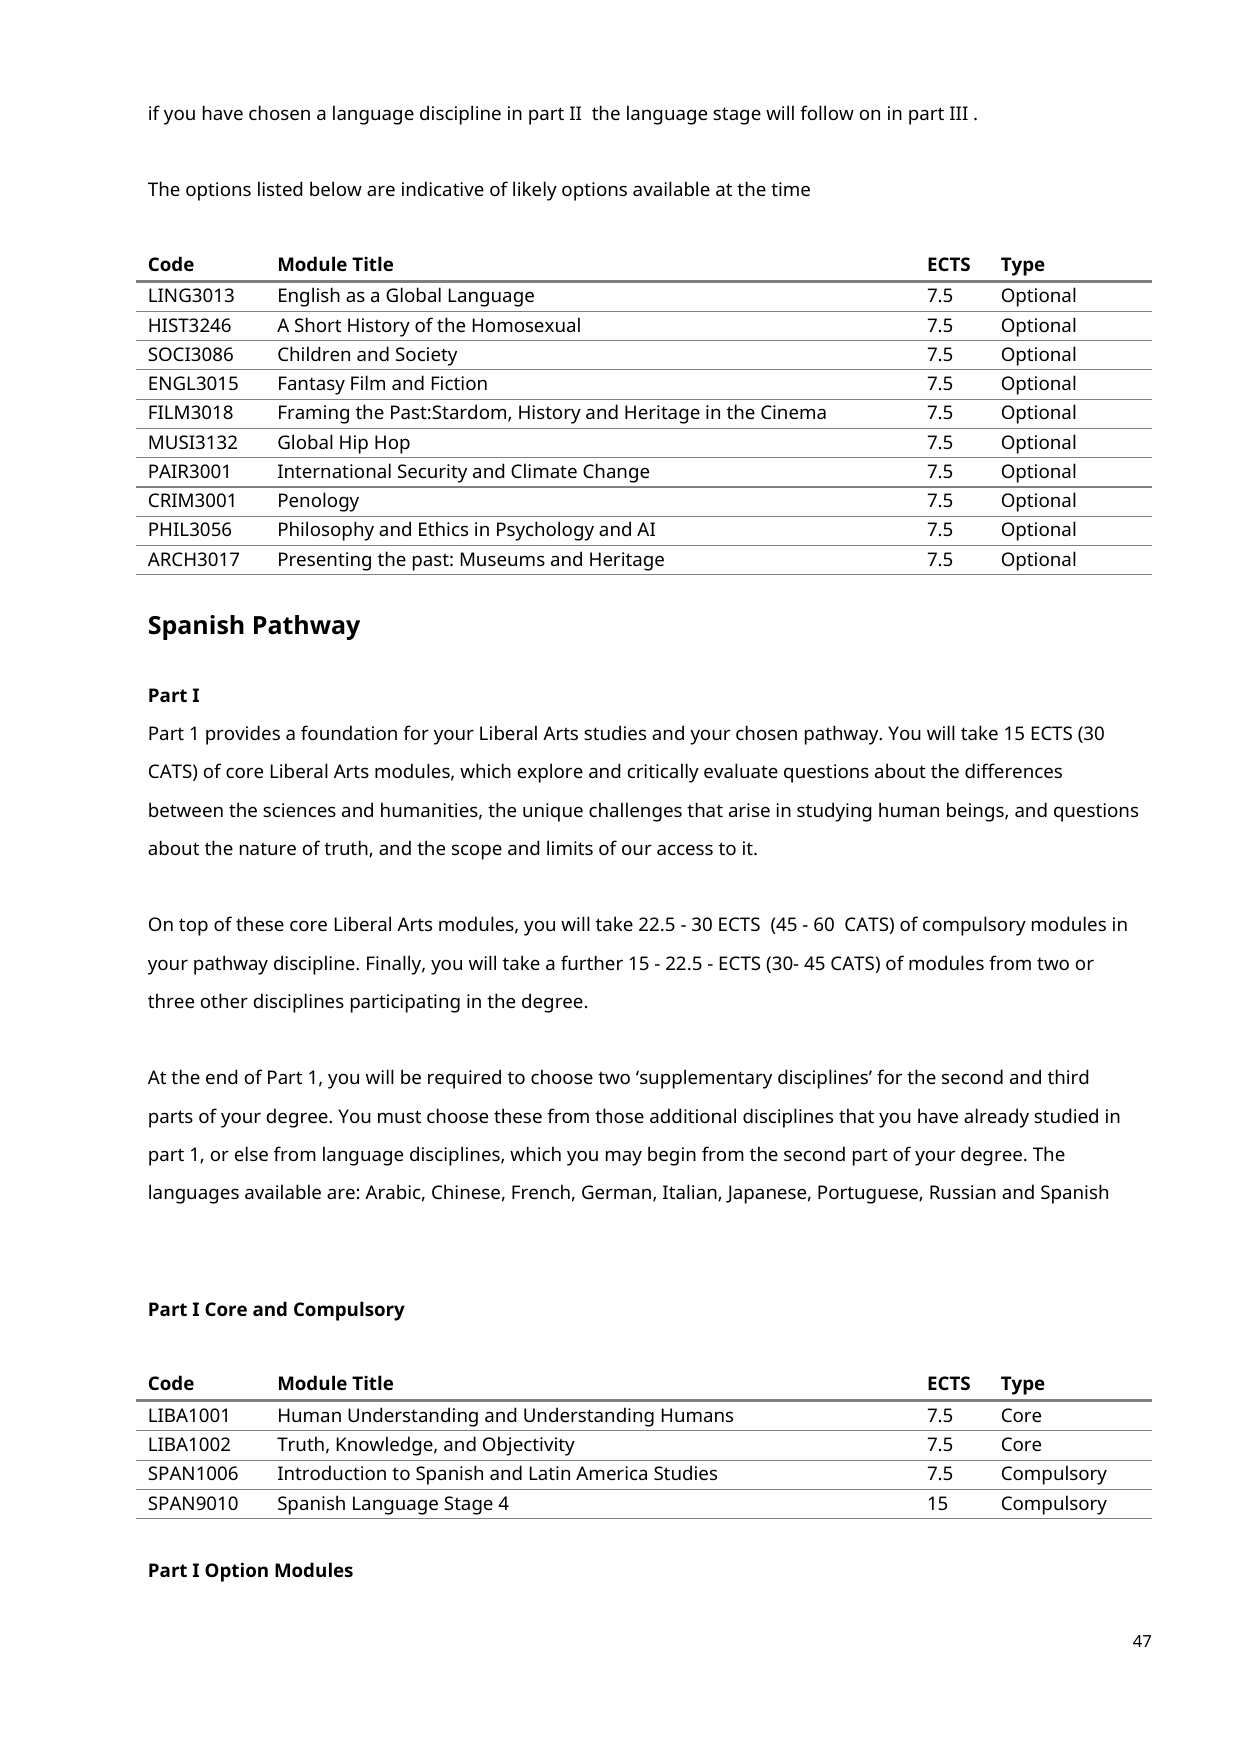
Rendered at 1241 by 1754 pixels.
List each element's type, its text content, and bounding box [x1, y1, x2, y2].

table_cell Philosophy and Ethics in Psychology and AI [266, 517, 916, 545]
table_cell CRIM3001 [136, 488, 266, 516]
table_cell LIBA1001 [136, 1402, 266, 1430]
table_cell Part I Core and Compulsory [136, 1258, 1152, 1371]
table_cell Optional [989, 341, 1152, 369]
table_cell 7.5 [916, 517, 989, 545]
table_cell Optional [989, 517, 1152, 545]
table_cell 7.5 [916, 370, 989, 399]
table_cell LING3013 [136, 283, 266, 311]
table_cell English as a Global Language [266, 283, 916, 311]
table_cell Children and Society [266, 341, 916, 369]
table_cell Compulsory [989, 1461, 1152, 1489]
table_cell 7.5 [916, 1402, 989, 1430]
table_cell Optional [989, 312, 1152, 340]
table_cell Introduction to Spanish and Latin America Studies [266, 1461, 916, 1489]
table_cell Truth, Knowledge, and Objectivity [266, 1431, 916, 1459]
table_cell ARCH3017 [136, 546, 266, 574]
table_cell FILM3018 [136, 400, 266, 428]
table_cell Part I Option Modules [136, 1519, 1152, 1594]
table_cell Core [989, 1431, 1152, 1459]
table_cell 15 [916, 1490, 989, 1518]
table_cell LIBA1002 [136, 1431, 266, 1459]
table_cell PAIR3001 [136, 458, 266, 486]
table_cell MUSI3132 [136, 429, 266, 457]
table_cell Optional [989, 283, 1152, 311]
table_cell Optional [989, 400, 1152, 428]
table_cell if you have chosen a language discipline in part II the language stage will follow on in part III . The options listed below are indicative of likely options available at the time [136, 99, 1152, 251]
table_cell 7.5 [916, 546, 989, 574]
table_cell Penology [266, 488, 916, 516]
table_cell Code [136, 251, 266, 279]
table_cell 7.5 [916, 400, 989, 428]
table_cell HIST3246 [136, 312, 266, 340]
table_cell 7.5 [916, 283, 989, 311]
table_cell Optional [989, 546, 1152, 574]
table_cell Module Title [266, 251, 916, 279]
table_cell 7.5 [916, 488, 989, 516]
table_cell ECTS [916, 251, 989, 279]
table_cell 7.5 [916, 1431, 989, 1459]
table_cell Compulsory [989, 1490, 1152, 1518]
table_cell Optional [989, 458, 1152, 486]
table_cell SPAN1006 [136, 1461, 266, 1489]
table_cell International Security and Climate Change [266, 458, 916, 486]
table_cell 7.5 [916, 458, 989, 486]
table_cell Optional [989, 429, 1152, 457]
table_cell 7.5 [916, 429, 989, 457]
table_cell Spanish Pathway [136, 575, 1152, 644]
table_cell Type [989, 251, 1152, 279]
table_cell 7.5 [916, 1461, 989, 1489]
table_cell SPAN9010 [136, 1490, 266, 1518]
table_cell Module Title [266, 1371, 916, 1399]
table_cell Optional [989, 488, 1152, 516]
table_cell Presenting the past: Museums and Heritage [266, 546, 916, 574]
table_cell Code [136, 1371, 266, 1399]
table_cell Human Understanding and Understanding Humans [266, 1402, 916, 1430]
table_cell A Short History of the Homosexual [266, 312, 916, 340]
table_cell Optional [989, 370, 1152, 399]
table_cell Global Hip Hop [266, 429, 916, 457]
table_cell SOCI3086 [136, 341, 266, 369]
table_cell Type [989, 1371, 1152, 1399]
table_cell Framing the Past:Stardom, History and Heritage in the Cinema [266, 400, 916, 428]
table_cell ECTS [916, 1371, 989, 1399]
table_cell PHIL3056 [136, 517, 266, 545]
table_cell Part I Part 1 provides a foundation for your Liberal Arts studies and your chosen pathway. You will take 15 ECTS (30 CATS) of core Liberal Arts modules, which explore and critically evaluate questions about the differences between the sciences and humanities, the unique challenges that arise in studying human beings, and questions about the nature of truth, and the scope and limits of our access to it. On top of these core Liberal Arts modules, you will take 22.5 - 30 ECTS (45 - 60 CATS) of compulsory modules in your pathway discipline. Finally, you will take a further 15 - 22.5 - ECTS (30- 45 CATS) of modules from two or three other disciplines participating in the degree. At the end of Part 1, you will be required to choose two ‘supplementary disciplines’ for the second and third parts of your degree. You must choose these from those additional disciplines that you have already studied in part 1, or else from language disciplines, which you may begin from the second part of your degree. The languages available are: Arabic, Chinese, French, German, Italian, Japanese, Portuguese, Russian and Spanish [136, 644, 1152, 1258]
table_cell Spanish Language Stage 4 [266, 1490, 916, 1518]
table_cell Core [989, 1402, 1152, 1430]
table_cell Fantasy Film and Fiction [266, 370, 916, 399]
table_cell ENGL3015 [136, 370, 266, 399]
table_cell 7.5 [916, 312, 989, 340]
table_cell 7.5 [916, 341, 989, 369]
